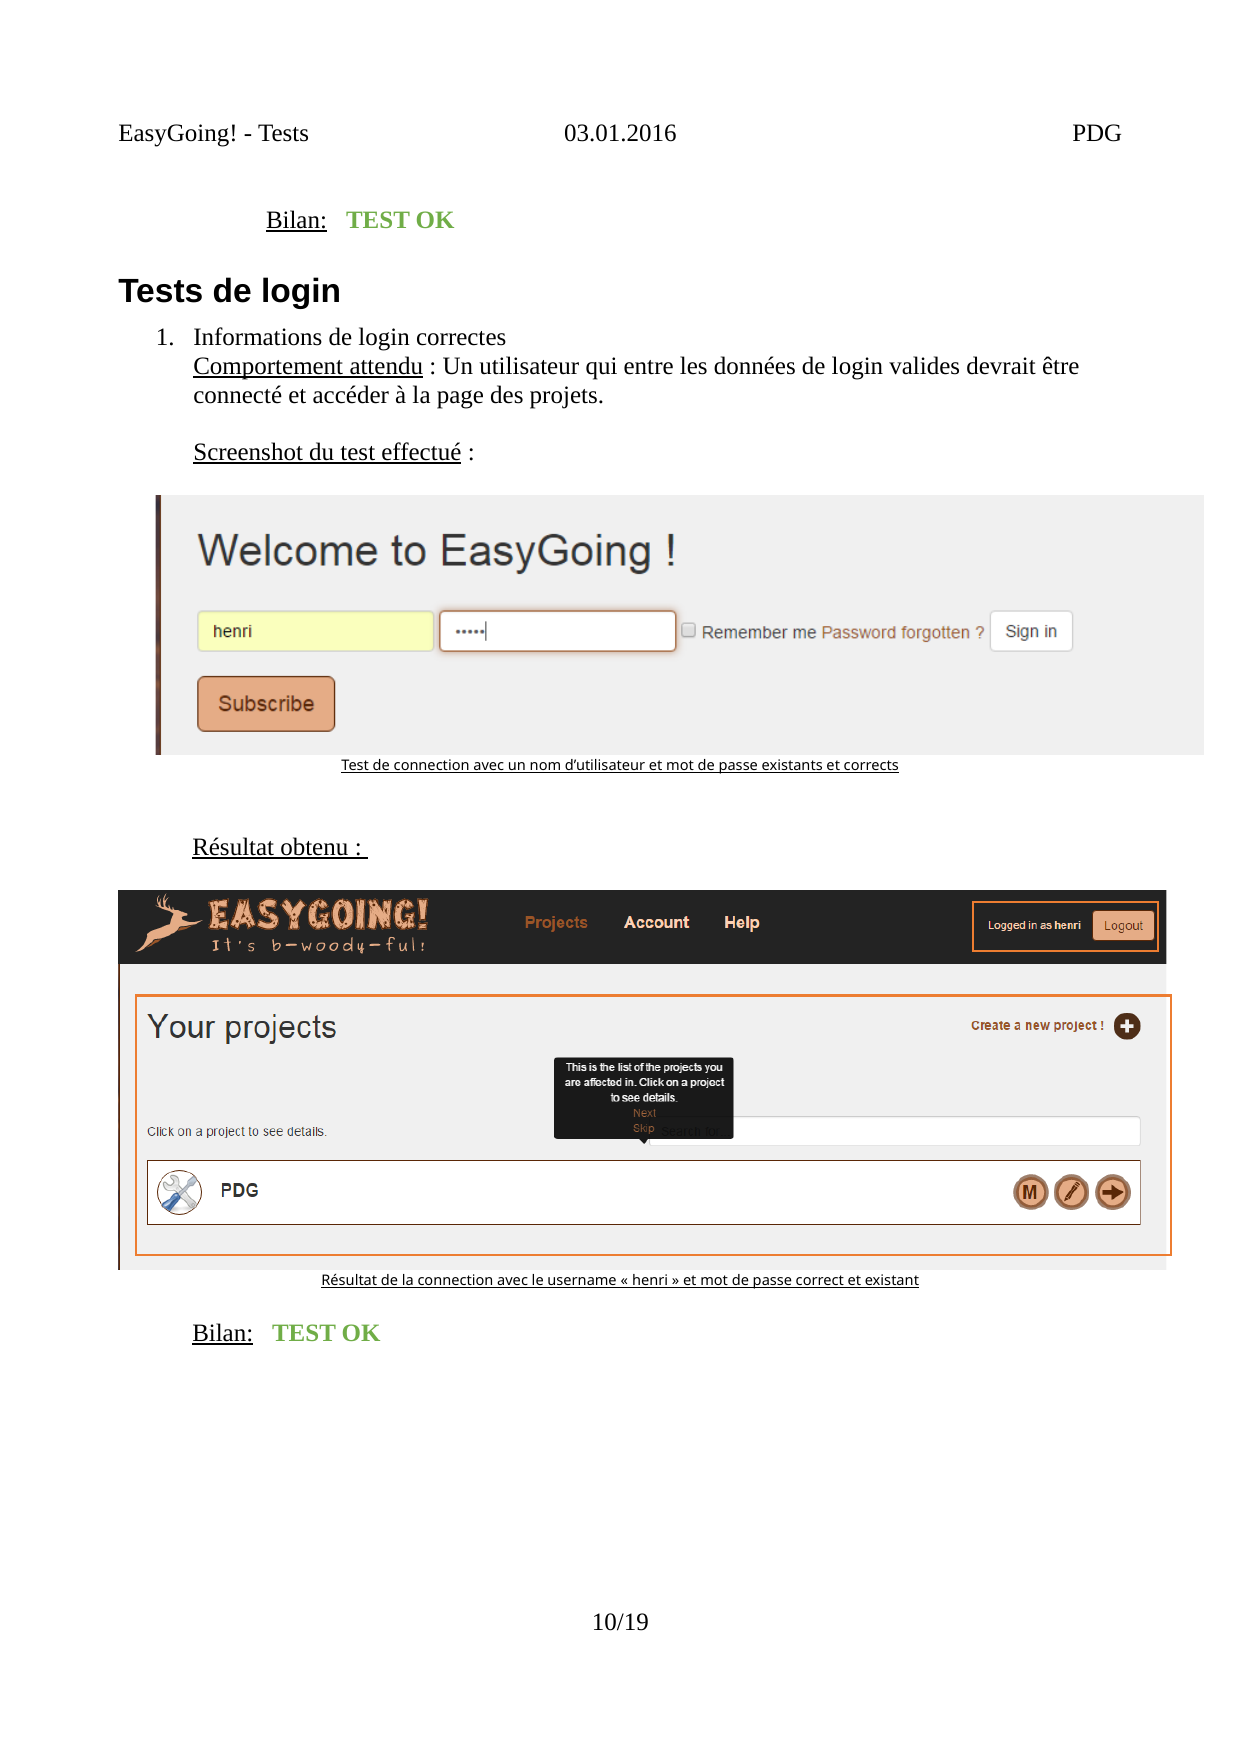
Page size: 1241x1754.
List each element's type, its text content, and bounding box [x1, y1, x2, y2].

list Bilan: TEST OK [118, 1318, 1122, 1347]
list Informations de login correctes Comportement attendu : Un utilisateur qui entre les données de login valides devrait être connecté et accéder à la page des projets. Screenshot du test effectué : [156, 322, 1122, 466]
list Résultat de la connection avec le username « henri » et mot de passe correct et existant [118, 1270, 1122, 1290]
list Test de connection avec un nom d’utilisateur et mot de passe existants et corrects [118, 755, 1122, 775]
picture [118, 890, 1167, 1270]
picture [137, 997, 1167, 1254]
subtitle Tests de login [118, 271, 1122, 310]
picture [155, 495, 1204, 755]
list Résultat obtenu : [118, 832, 1122, 861]
list Bilan: TEST OK [118, 205, 1122, 234]
